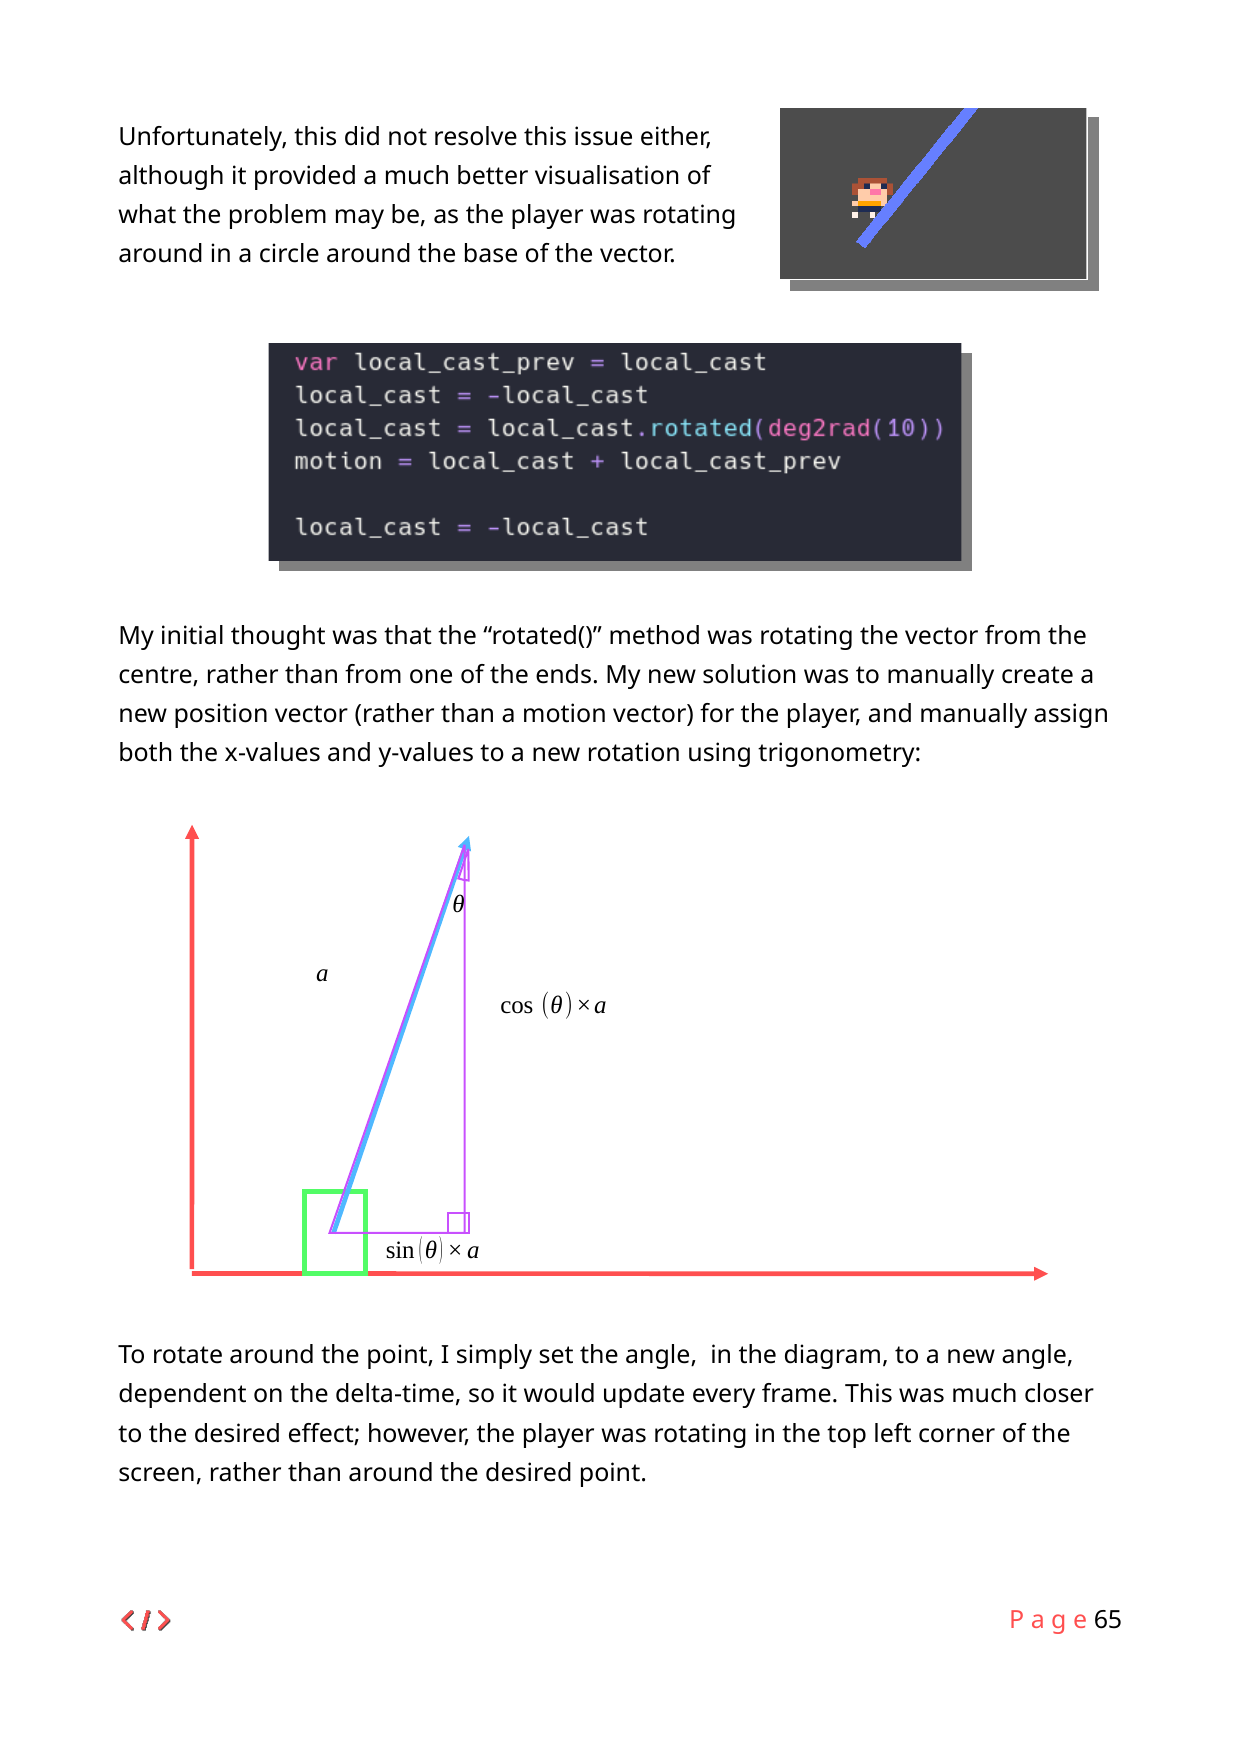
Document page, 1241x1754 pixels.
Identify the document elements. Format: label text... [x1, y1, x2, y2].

picture [804, 131, 1089, 281]
text To rotate around the point, I simply set the angle, in the diagram, to a new angle, dependent on the delta-time, so it would update every frame. This was much closer to the desired effect; however, the player was rotating in the top left corner of the screen, rather than around the desired point. [118, 788, 1122, 1488]
picture [268, 343, 962, 561]
text Unfortunately, this did not resolve this issue either, although it provided a much better visualisation of what the problem may be, as the player was rotating around in a circle around the base of the vector. [118, 118, 1088, 270]
picture [116, 1591, 175, 1649]
text My initial thought was that the “rotated()” method was rotating the vector from the centre, rather than from one of the ends. My new solution was to manually create a new position vector (rather than a motion vector) for the player, and manually assign both the x-values and y-values to a new rotation using trigonometry: [118, 561, 1122, 769]
